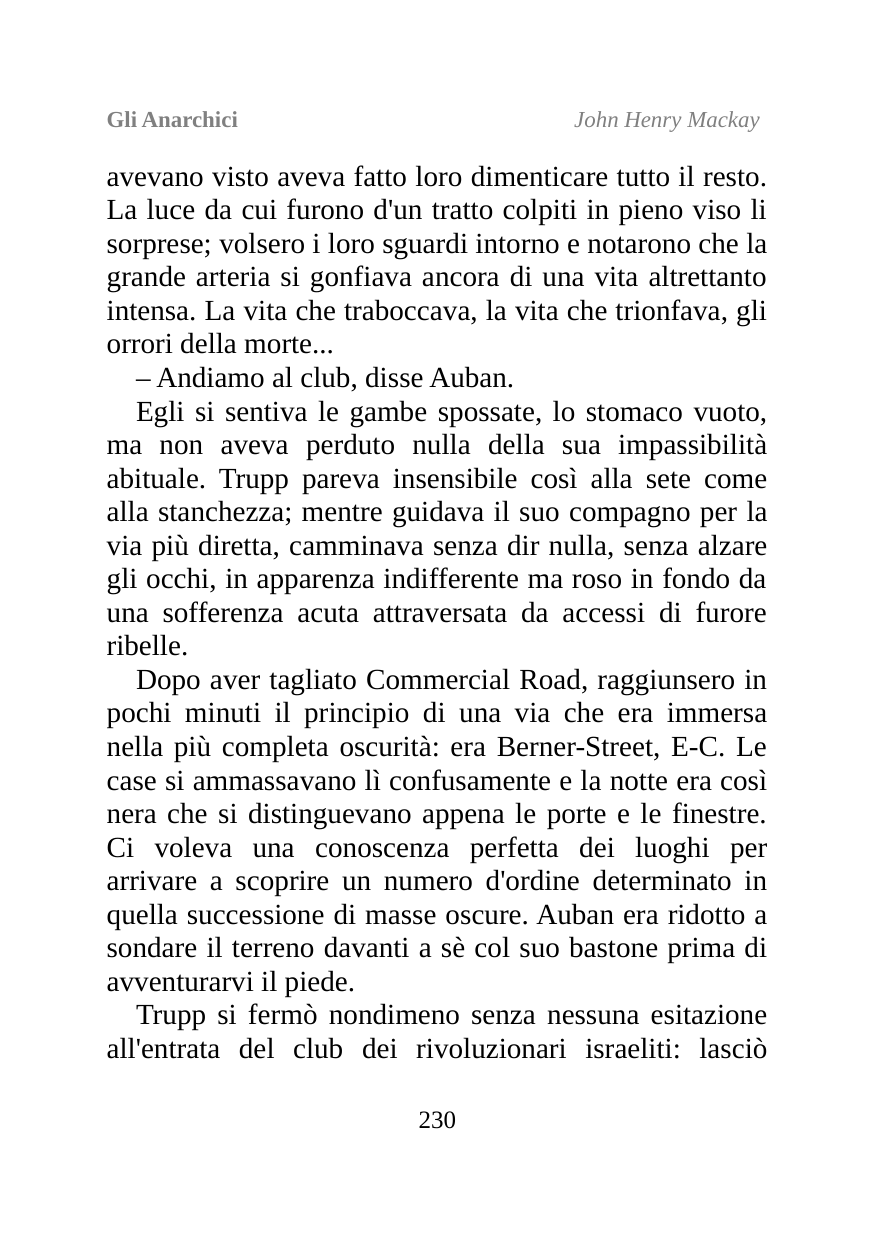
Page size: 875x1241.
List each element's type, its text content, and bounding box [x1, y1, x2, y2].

text Dopo aver tagliato Commercial Road, raggiunsero in pochi minuti il principio di una via che era immersa nella più completa oscurità: era Berner-Street, E-C. Le case si ammassavano lì confusamente e la notte era così nera che si distinguevano appena le porte e le finestre. Ci voleva una conoscenza perfetta dei luoghi per arrivare a scoprire un numero d'ordine determinato in quella successione di masse oscure. Auban era ridotto a sondare il terreno davanti a sè col suo bastone prima di avventurarvi il piede. [106, 662, 768, 997]
text avevano visto aveva fatto loro dimenticare tutto il resto. La luce da cui furono d'un tratto colpiti in pieno viso li sorprese; volsero i loro sguardi intorno e notarono che la grande arteria si gonfiava ancora di una vita altrettanto intensa. La vita che traboccava, la vita che trionfava, gli orrori della morte... [106, 159, 768, 360]
text Egli si sentiva le gambe spossate, lo stomaco vuoto, ma non aveva perduto nulla della sua impassibilità abituale. Trupp pareva insensibile così alla sete come alla stanchezza; mentre guidava il suo compagno per la via più diretta, camminava senza dir nulla, senza alzare gli occhi, in apparenza indifferente ma roso in fondo da una sofferenza acuta attraversata da accessi di furore ribelle. [106, 394, 768, 662]
text Trupp si fermò nondimeno senza nessuna esitazione all'entrata del club dei rivoluzionari israeliti: lasciò [106, 997, 768, 1064]
text – Andiamo al club, disse Auban. [106, 360, 768, 394]
